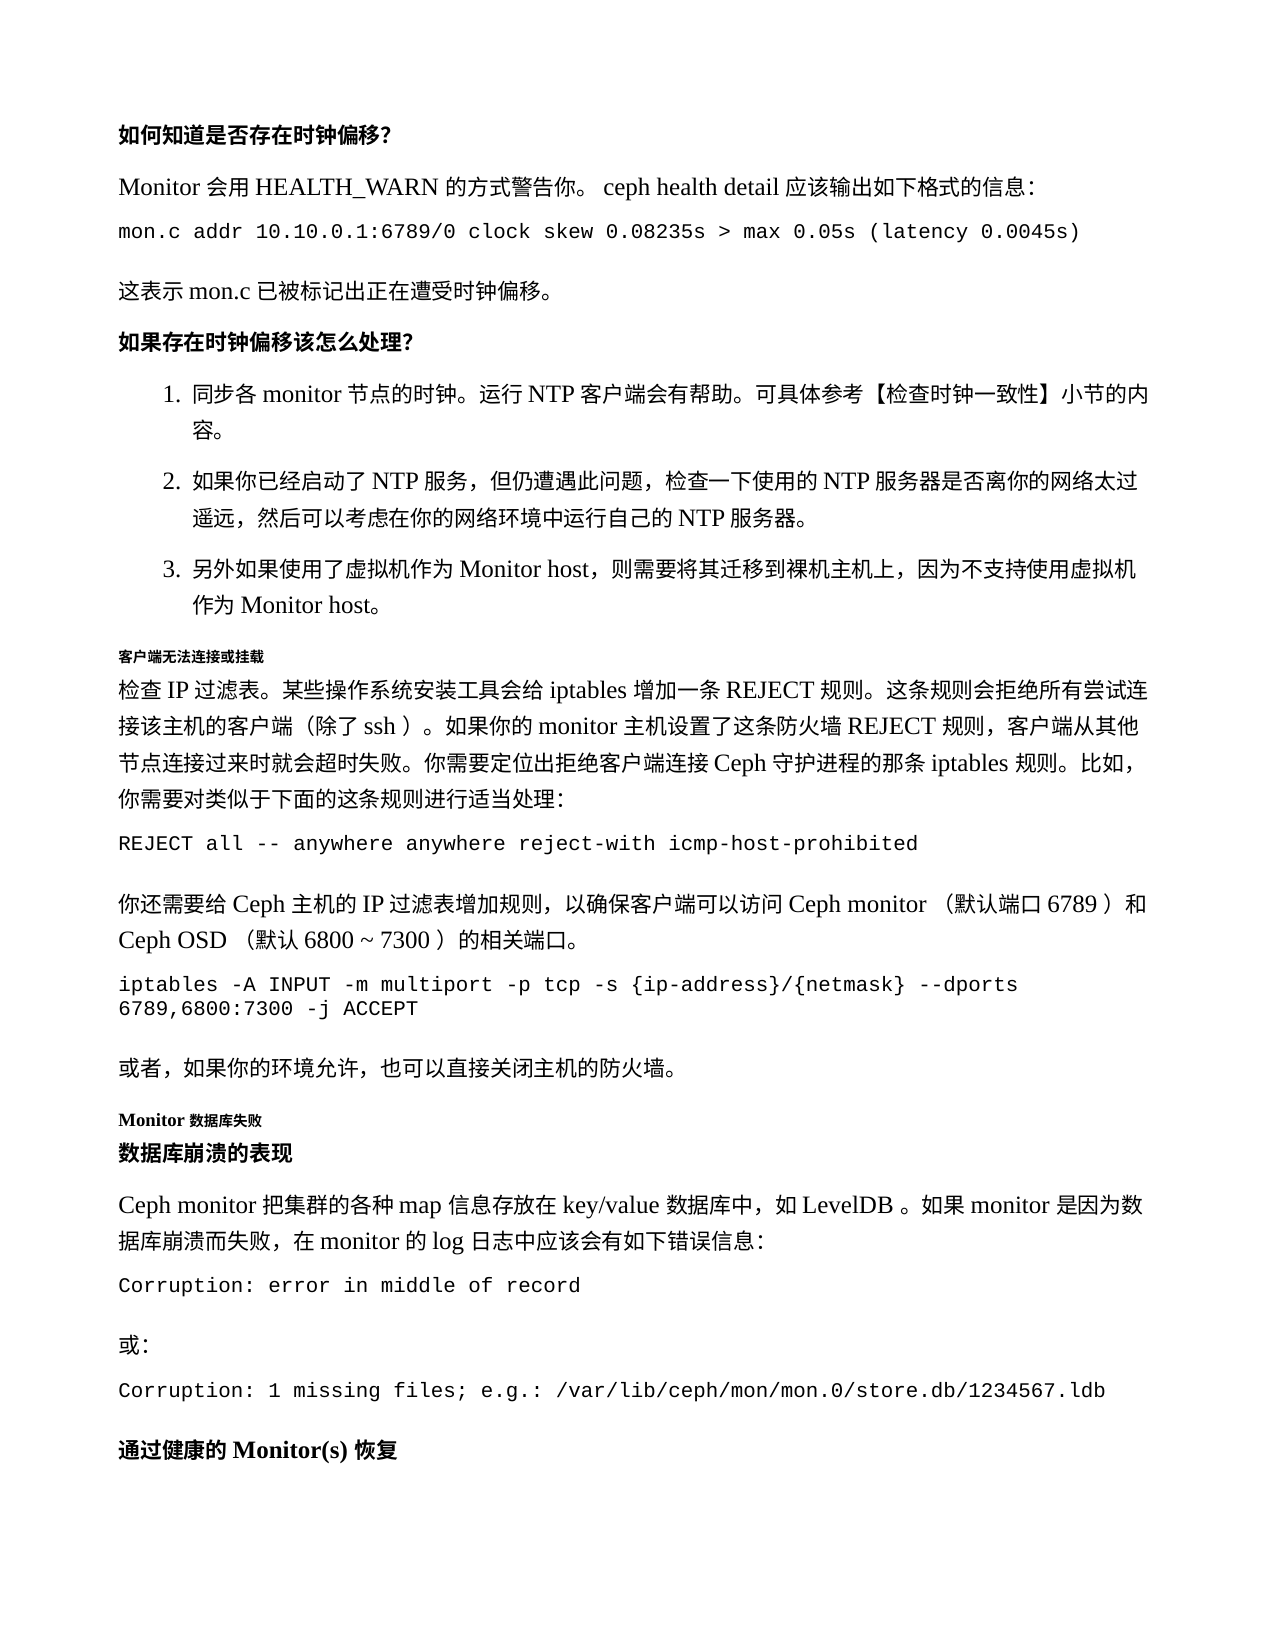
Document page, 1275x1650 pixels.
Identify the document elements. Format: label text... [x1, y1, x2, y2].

text 这表示 mon.c 已被标记出正在遭受时钟偏移。 [118, 274, 1157, 306]
text Monitor 会用 HEALTH_WARN 的方式警告你。 ceph health detail 应该输出如下格式的信息： [118, 169, 1157, 201]
text 如何知道是否存在时钟偏移？ [118, 118, 1157, 150]
text 通过健康的 Monitor(s) 恢复 [118, 1433, 1157, 1464]
text 如果存在时钟偏移该怎么处理？ [118, 325, 1157, 357]
text 或者，如果你的环境允许，也可以直接关闭主机的防火墙。 [118, 1051, 1157, 1083]
subtitle 客户端无法连接或挂载 [118, 646, 1157, 667]
subtitle Monitor 数据库失败 [118, 1108, 1157, 1130]
text REJECT all -- anywhere anywhere reject-with icmp-host-prohibited [118, 833, 1157, 857]
text 或： [118, 1328, 1157, 1360]
list 同步各 monitor 节点的时钟。运行 NTP 客户端会有帮助。可具体参考【检查时钟一致性】小节的内容。 [162, 377, 1157, 445]
text 你还需要给 Ceph 主机的 IP 过滤表增加规则，以确保客户端可以访问 Ceph monitor （默认端口 6789 ）和 Ceph OSD （默认 6800 ~ 7300 ）的相关端口。 [118, 887, 1157, 954]
list 另外如果使用了虚拟机作为 Monitor host，则需要将其迁移到裸机主机上，因为不支持使用虚拟机作为 Monitor host。 [162, 552, 1157, 620]
list 如果你已经启动了 NTP 服务，但仍遭遇此问题，检查一下使用的 NTP 服务器是否离你的网络太过遥远，然后可以考虑在你的网络环境中运行自己的 NTP 服务器。 [162, 464, 1157, 532]
text Corruption: 1 missing files; e.g.: /var/lib/ceph/mon/mon.0/store.db/1234567.ldb [118, 1380, 1157, 1403]
text 数据库崩溃的表现 [118, 1136, 1157, 1168]
text iptables -A INPUT -m multiport -p tcp -s {ip-address}/{netmask} --dports 6789,6800:7300 -j ACCEPT [118, 974, 1157, 1022]
text mon.c addr 10.10.0.1:6789/0 clock skew 0.08235s > max 0.05s (latency 0.0045s) [118, 221, 1157, 244]
text 检查 IP 过滤表。某些操作系统安装工具会给 iptables 增加一条 REJECT 规则。这条规则会拒绝所有尝试连接该主机的客户端（除了 ssh ）。如果你的 monitor 主机设置了这条防火墙 REJECT 规则，客户端从其他节点连接过来时就会超时失败。你需要定位出拒绝客户端连接 Ceph 守护进程的那条 iptables 规则。比如，你需要对类似于下面的这条规则进行适当处理： [118, 673, 1157, 814]
text Corruption: error in middle of record [118, 1275, 1157, 1299]
text Ceph monitor 把集群的各种 map 信息存放在 key/value 数据库中，如 LevelDB 。如果 monitor 是因为数据库崩溃而失败，在 monitor 的 log 日志中应该会有如下错误信息： [118, 1188, 1157, 1256]
